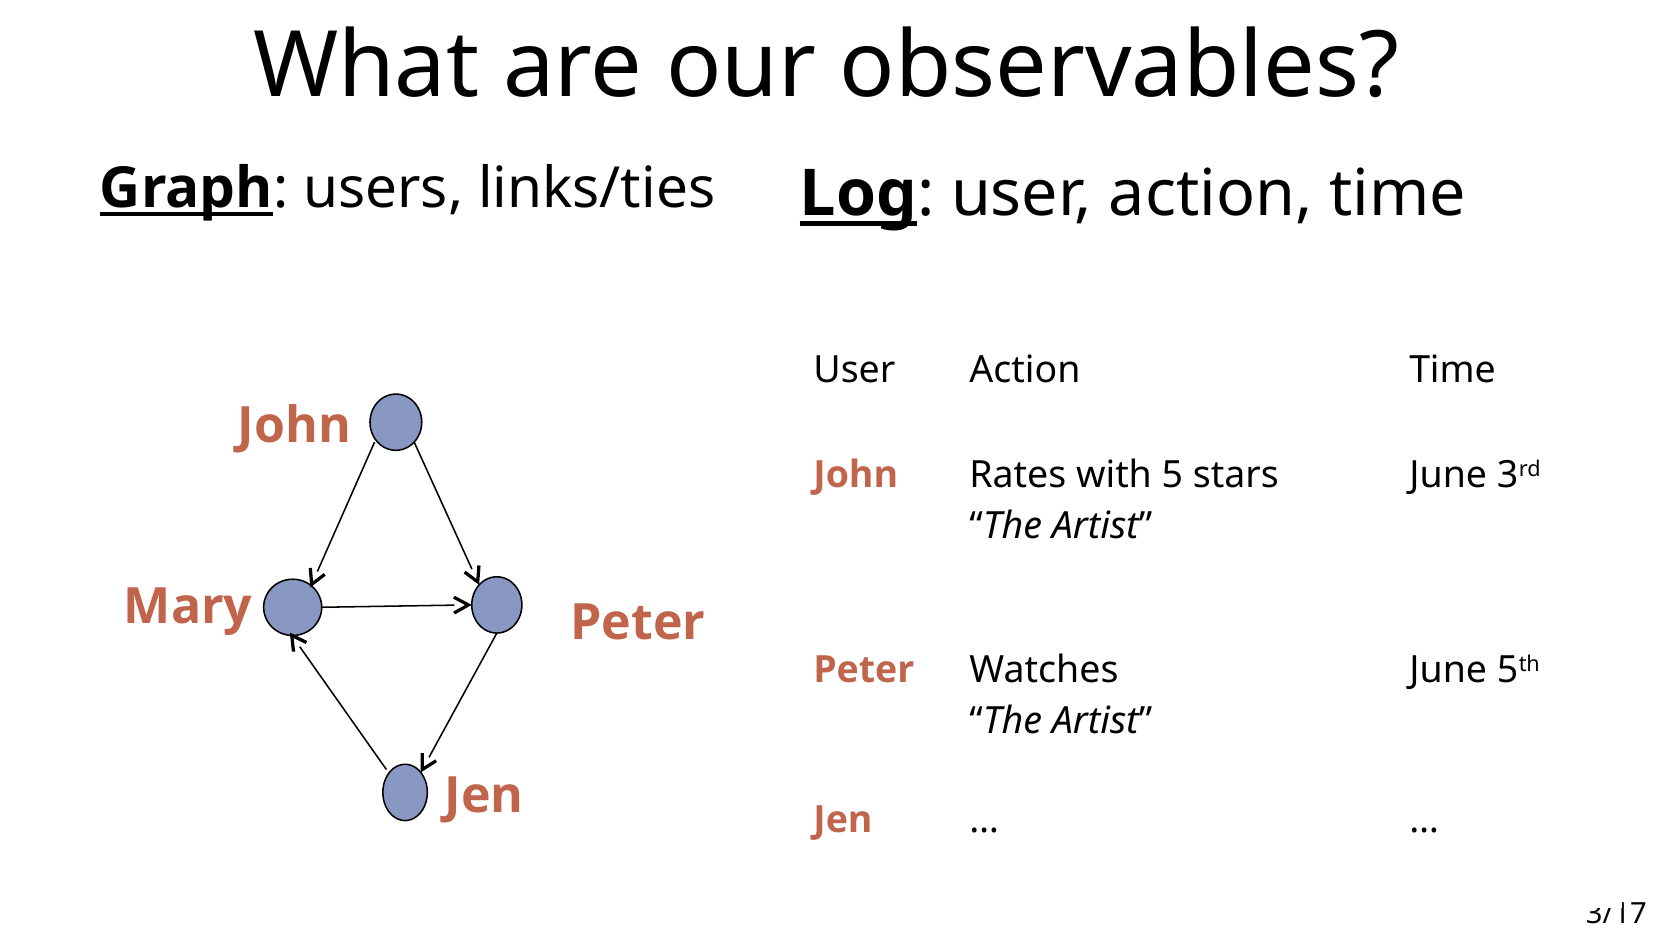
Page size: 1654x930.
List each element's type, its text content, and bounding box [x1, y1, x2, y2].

text_box John [218, 380, 370, 465]
text_box [264, 579, 322, 636]
table_cell June 5th [1394, 635, 1622, 785]
table_header Action [954, 335, 1394, 440]
title What are our observables? [82, 0, 1571, 126]
table_cell Rates with 5 stars “The Artist” [954, 440, 1394, 635]
table_cell … [1394, 785, 1622, 908]
table_cell … [954, 785, 1394, 908]
table_header Time [1394, 335, 1622, 440]
text_box [471, 576, 522, 633]
table_cell John [798, 440, 954, 635]
table_cell June 3rd [1394, 440, 1622, 635]
text_box [382, 764, 408, 821]
text_box [370, 394, 422, 451]
table_header User [798, 335, 954, 440]
table_cell Watches “The Artist” [954, 635, 1394, 785]
text_box Graph: users, links/ties [73, 139, 747, 302]
text_box Mary [112, 560, 264, 646]
table_cell Jen [798, 785, 954, 908]
text_box Jen [408, 750, 561, 835]
text_box Log: user, action, time [771, 139, 1488, 327]
text_box Peter [540, 577, 735, 662]
table_cell Peter [798, 635, 954, 785]
